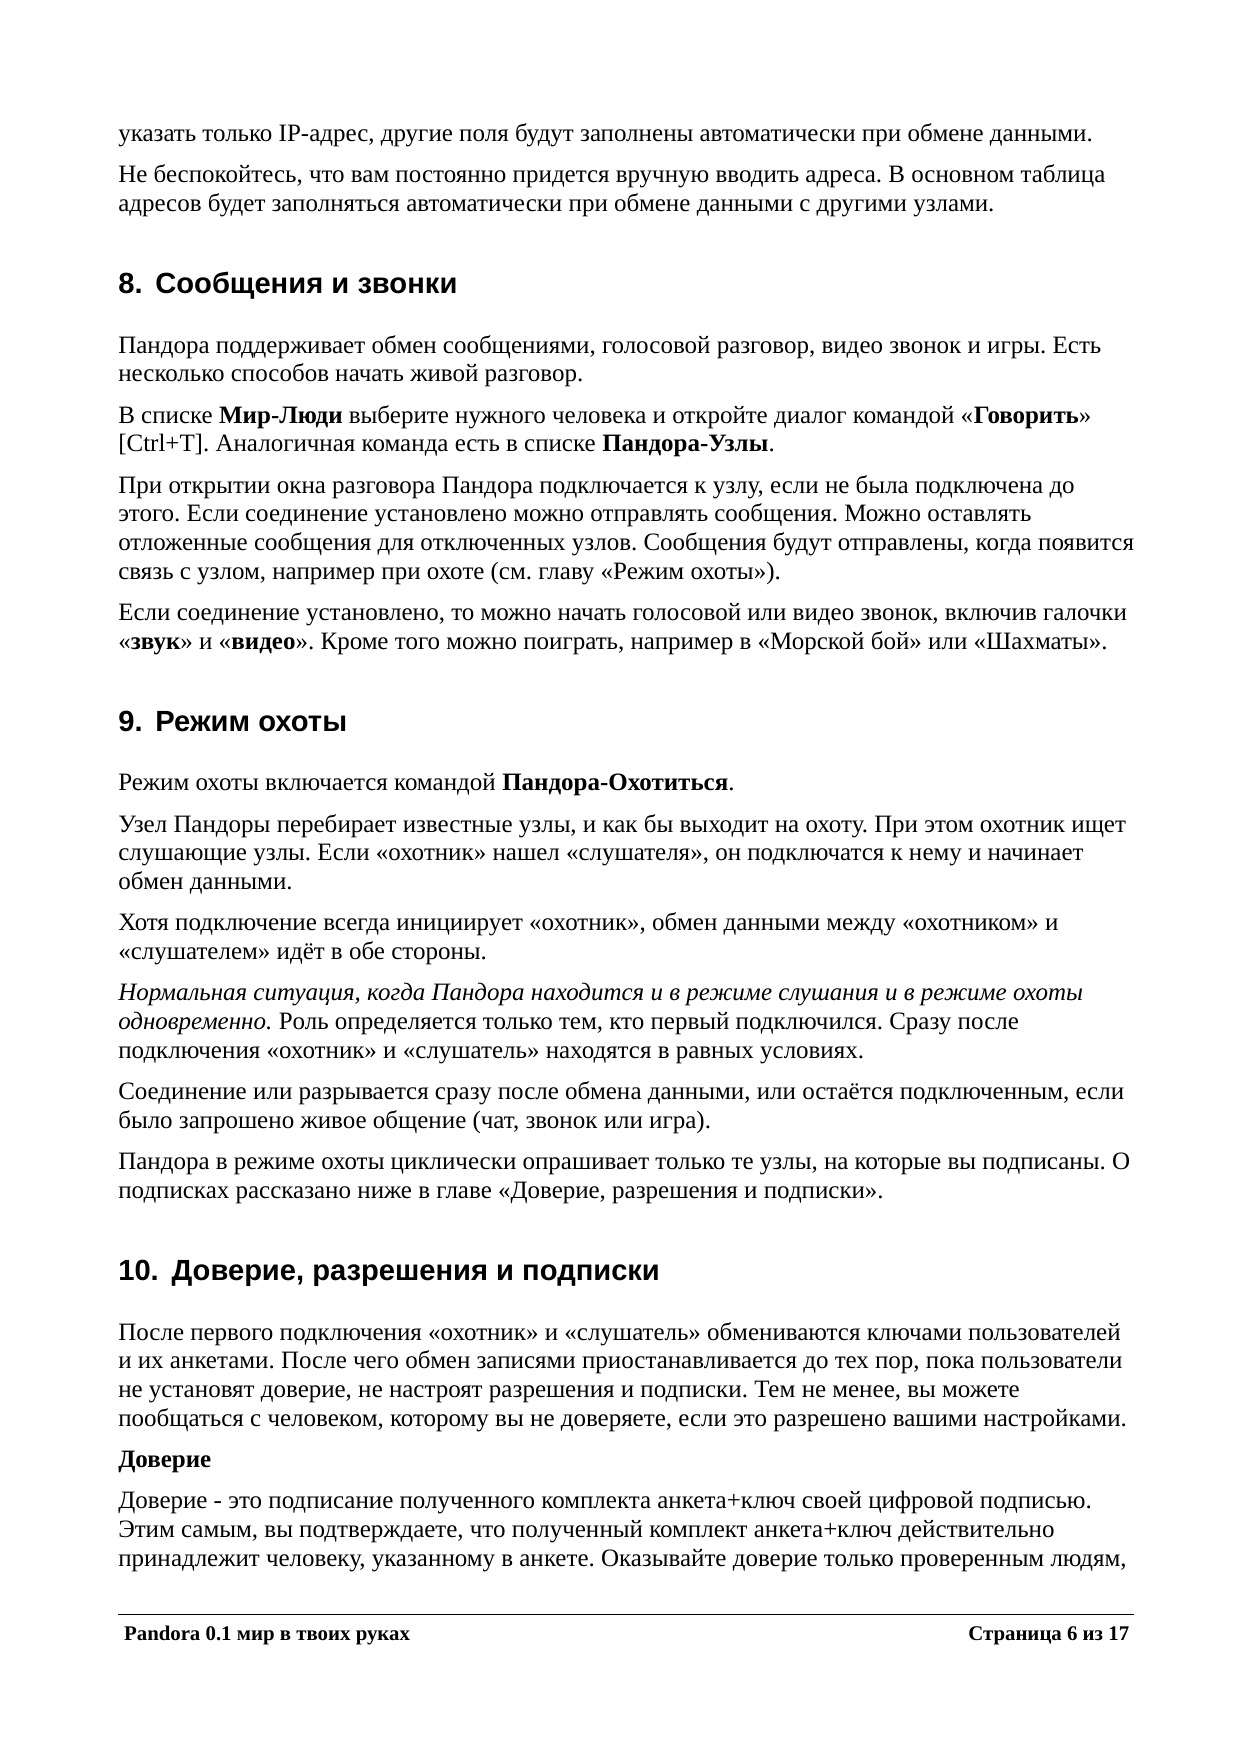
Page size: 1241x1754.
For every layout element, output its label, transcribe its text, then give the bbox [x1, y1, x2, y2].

text Не беспокойтесь, что вам постоянно придется вручную вводить адреса. В основном таблица адресов будет заполняться автоматически при обмене данными с другими узлами. [118, 159, 1134, 217]
text Соединение или разрывается сразу после обмена данными, или остаётся подключенным, если было запрошено живое общение (чат, звонок или игра). [118, 1076, 1134, 1134]
text Нормальная ситуация, когда Пандора находится и в режиме слушания и в режиме охоты одновременно. Роль определяется только тем, кто первый подключился. Сразу после подключения «охотник» и «слушатель» находятся в равных условиях. [118, 977, 1134, 1064]
subtitle Режим охоты [118, 704, 1134, 737]
subtitle Доверие, разрешения и подписки [118, 1253, 1134, 1286]
text После первого подключения «охотник» и «слушатель» обмениваются ключами пользователей и их анкетами. После чего обмен записями приостанавливается до тех пор, пока пользователи не установят доверие, не настроят разрешения и подписки. Тем не менее, вы можете пообщаться с человеком, которому вы не доверяете, если это разрешено вашими настройками. [118, 1317, 1134, 1432]
text указать только IP-адрес, другие поля будут заполнены автоматически при обмене данными. [118, 118, 1134, 147]
text Хотя подключение всегда инициирует «охотник», обмен данными между «охотником» и «слушателем» идёт в обе стороны. [118, 907, 1134, 965]
text Узел Пандоры перебирает известные узлы, и как бы выходит на охоту. При этом охотник ищет слушающие узлы. Если «охотник» нашел «слушателя», он подключатся к нему и начинает обмен данными. [118, 809, 1134, 895]
text При открытии окна разговора Пандора подключается к узлу, если не была подключена до этого. Если соединение установлено можно отправлять сообщения. Можно оставлять отложенные сообщения для отключенных узлов. Сообщения будут отправлены, когда появится связь с узлом, например при охоте (см. главу «Режим охоты»). [118, 470, 1134, 585]
text В списке Мир-Люди выберите нужного человека и откройте диалог командой «Говорить» [Ctrl+T]. Аналогичная команда есть в списке Пандора-Узлы. [118, 400, 1134, 457]
text Доверие [118, 1444, 1134, 1473]
text Пандора поддерживает обмен сообщениями, голосовой разговор, видео звонок и игры. Есть несколько способов начать живой разговор. [118, 330, 1134, 387]
text Если соединение установлено, то можно начать голосовой или видео звонок, включив галочки «звук» и «видео». Кроме того можно поиграть, например в «Морской бой» или «Шахматы». [118, 597, 1134, 655]
subtitle Сообщения и звонки [118, 266, 1134, 299]
text Доверие - это подписание полученного комплекта анкета+ключ своей цифровой подписью. Этим самым, вы подтверждаете, что полученный комплект анкета+ключ действительно принадлежит человеку, указанному в анкете. Оказывайте доверие только проверенным людям, [118, 1485, 1134, 1572]
text Режим охоты включается командой Пандора-Охотиться. [118, 767, 1134, 796]
text Пандора в режиме охоты циклически опрашивает только те узлы, на которые вы подписаны. О подписках рассказано ниже в главе «Доверие, разрешения и подписки». [118, 1146, 1134, 1204]
